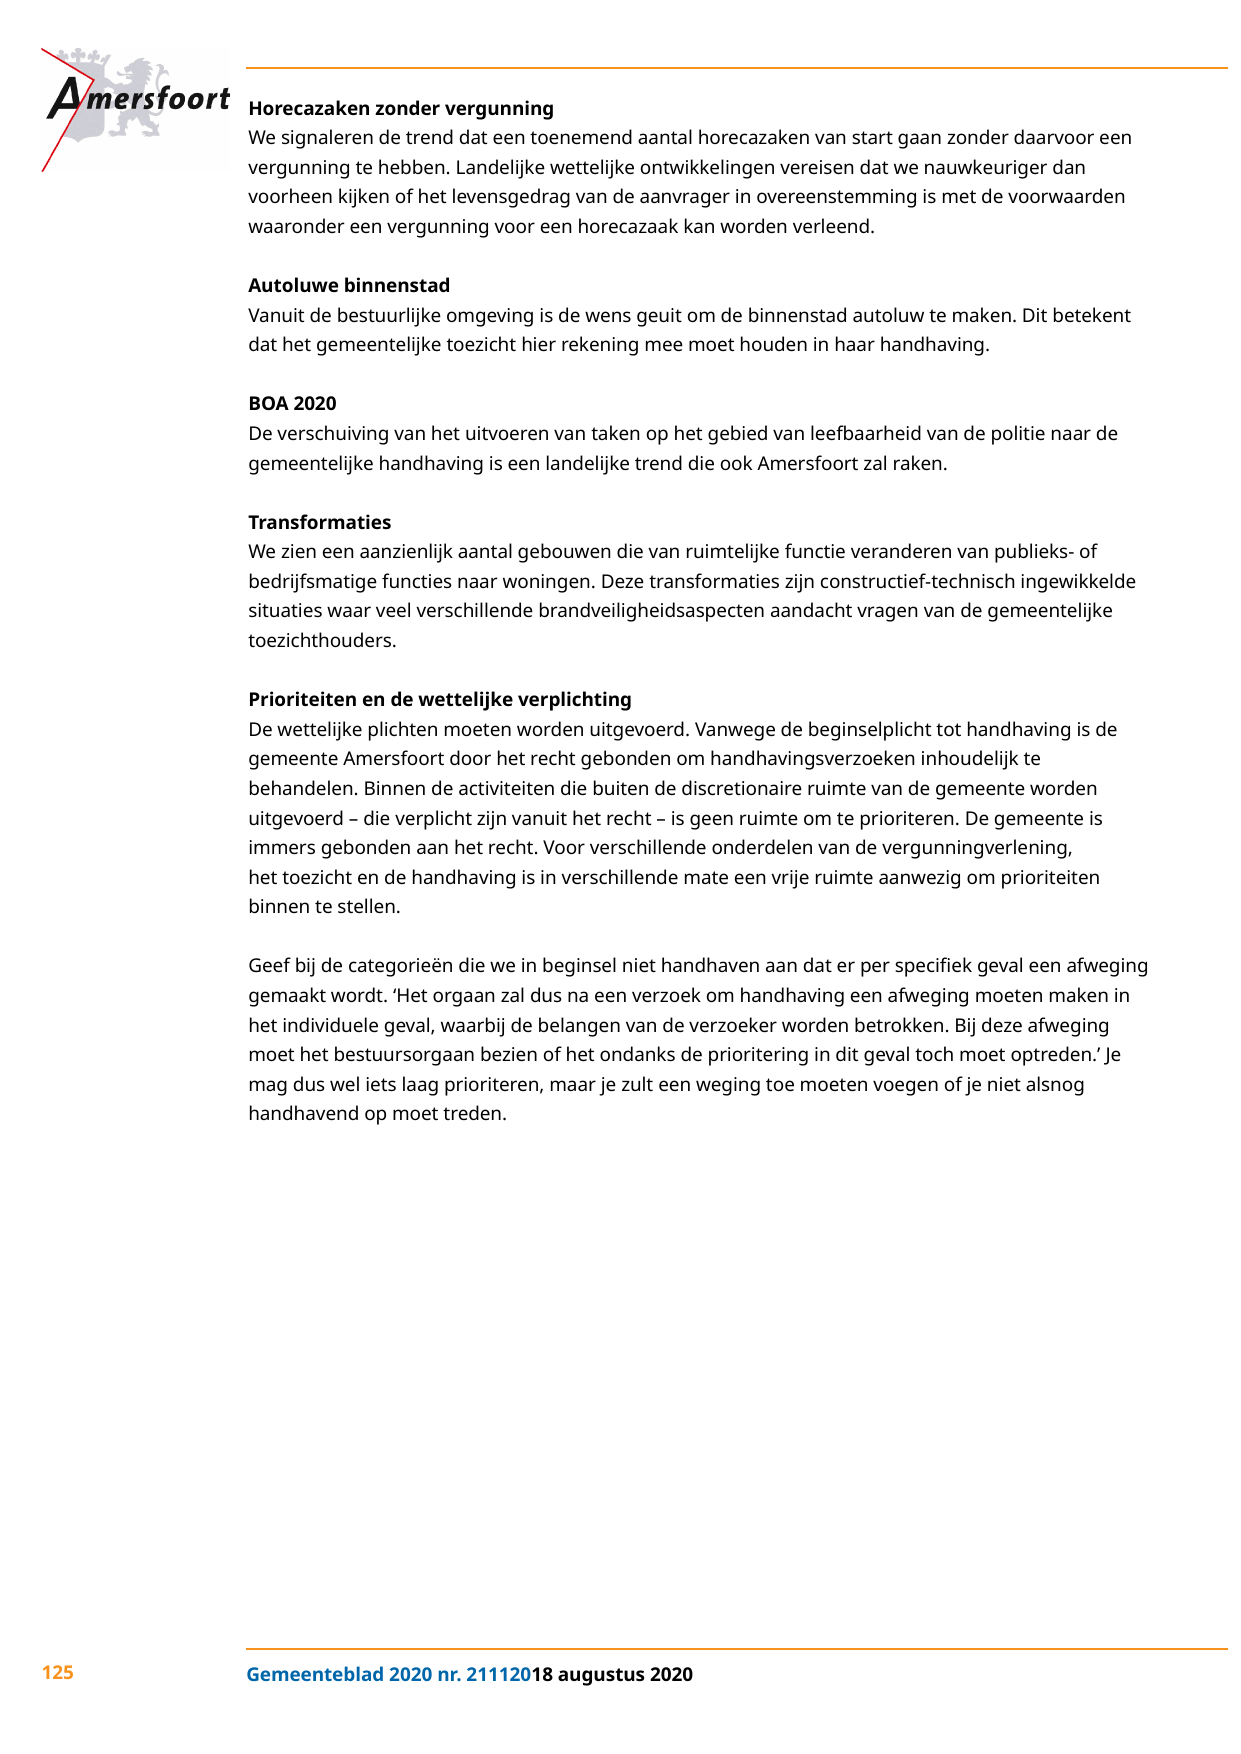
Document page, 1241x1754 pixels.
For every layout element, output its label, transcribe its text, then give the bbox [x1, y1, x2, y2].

text BOA 2020 [248, 391, 1152, 416]
text Prioriteiten en de wettelijke verplichting [248, 686, 1152, 712]
text Transformaties [248, 509, 1152, 535]
text het toezicht en de handhaving is in verschillende mate een vrije ruimte aanwezig om prioriteiten binnen te stellen. [248, 864, 1152, 919]
text We zien een aanzienlijk aantal gebouwen die van ruimtelijke functie veranderen van publieks- of bedrijfsmatige functies naar woningen. Deze transformaties zijn constructief-technisch ingewikkelde situaties waar veel verschillende brandveiligheidsaspecten aandacht vragen van de gemeentelijke toezichthouders. [248, 538, 1152, 653]
text De verschuiving van het uitvoeren van taken op het gebied van leefbaarheid van de politie naar de gemeentelijke handhaving is een landelijke trend die ook Amersfoort zal raken. [248, 420, 1152, 476]
text Vanuit de bestuurlijke omgeving is de wens geuit om de binnenstad autoluw te maken. Dit betekent dat het gemeentelijke toezicht hier rekening mee moet houden in haar handhaving. [248, 302, 1152, 357]
text De wettelijke plichten moeten worden uitgevoerd. Vanwege de beginselplicht tot handhaving is de gemeente Amersfoort door het recht gebonden om handhavingsverzoeken inhoudelijk te behandelen. Binnen de activiteiten die buiten de discretionaire ruimte van de gemeente worden uitgevoerd – die verplicht zijn vanuit het recht – is geen ruimte om te prioriteren. De gemeente is immers gebonden aan het recht. Voor verschillende onderdelen van de vergunningverlening, [248, 716, 1152, 860]
picture [41, 47, 231, 172]
text We signaleren de trend dat een toenemend aantal horecazaken van start gaan zonder daarvoor een vergunning te hebben. Landelijke wettelijke ontwikkelingen vereisen dat we nauwkeuriger dan voorheen kijken of het levensgedrag van de aanvrager in overeenstemming is met de voorwaarden waaronder een vergunning voor een horecazaak kan worden verleend. [248, 124, 1152, 239]
text Geef bij de categorieën die we in beginsel niet handhaven aan dat er per specifiek geval een afweging gemaakt wordt. ‘Het orgaan zal dus na een verzoek om handhaving een afweging moeten maken in het individuele geval, waarbij de belangen van de verzoeker worden betrokken. Bij deze afweging moet het bestuursorgaan bezien of het ondanks de prioritering in dit geval toch moet optreden.’ Je mag dus wel iets laag prioriteren, maar je zult een weging toe moeten voegen of je niet alsnog handhavend op moet treden. [248, 953, 1152, 1126]
text Horecazaken zonder vergunning [248, 95, 1152, 121]
text Autoluwe binnenstad [248, 272, 1152, 298]
